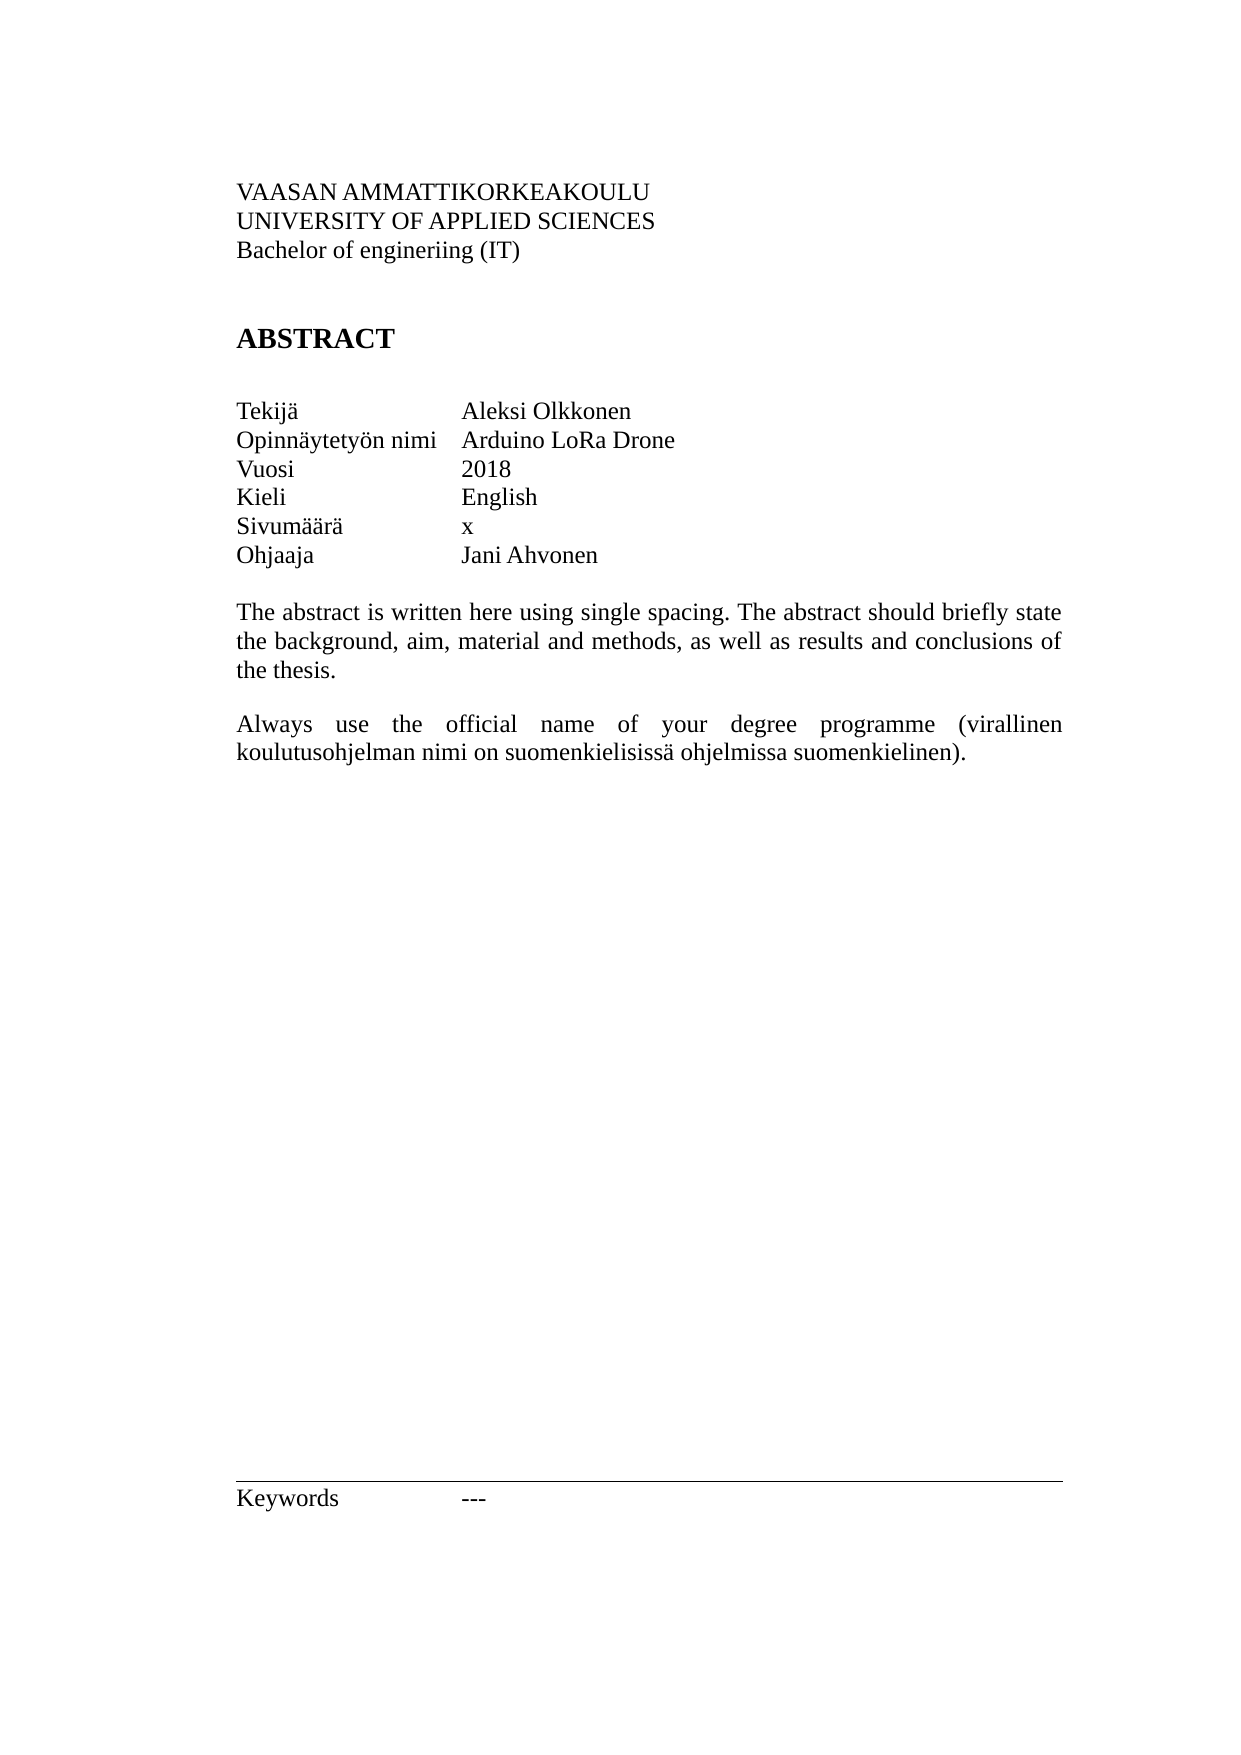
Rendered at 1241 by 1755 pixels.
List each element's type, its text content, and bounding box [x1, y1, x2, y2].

text UNIVERSITY OF APPLIED SCIENCES [236, 206, 1063, 235]
text Sivumäärä x [236, 511, 1063, 540]
text ABSTRACT [236, 321, 1063, 354]
text Tekijä Aleksi Olkkonen [236, 396, 1063, 425]
text The abstract is written here using single spacing. The abstract should briefly state the background, aim, material and methods, as well as results and conclusions of the thesis. [236, 597, 1063, 684]
text Keywords --- [236, 1482, 1063, 1512]
text Bachelor of engineriing (IT) [236, 235, 1063, 263]
text Always use the official name of your degree programme (virallinen koulutusohjelman nimi on suomenkielisissä ohjelmissa suomenkielinen). [236, 709, 1063, 766]
text Vuosi 2018 Kieli English [236, 454, 1063, 511]
text Ohjaaja Jani Ahvonen [236, 540, 1063, 569]
text VAASAN AMMATTIKORKEAKOULU [236, 177, 1063, 206]
text Opinnäytetyön nimi Arduino LoRa Drone [236, 425, 1063, 454]
